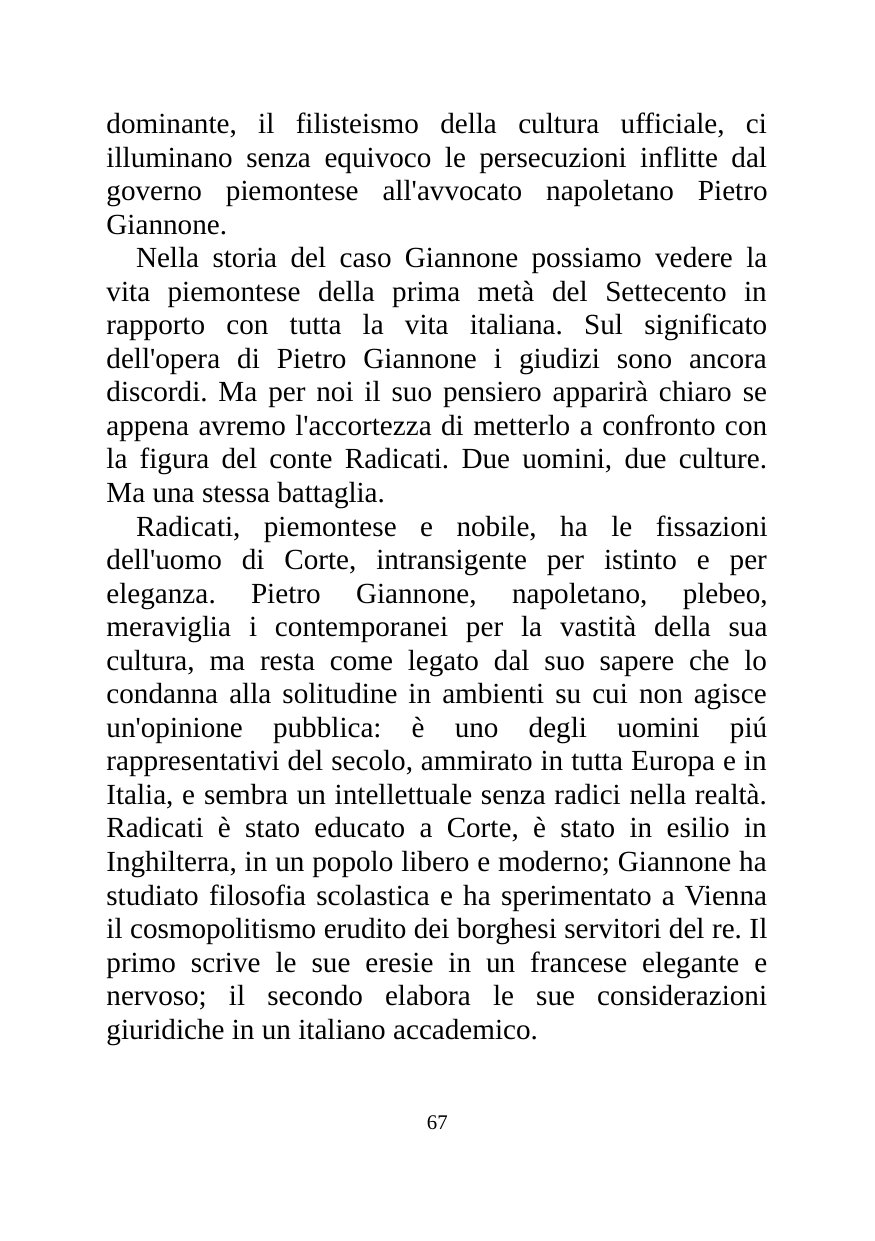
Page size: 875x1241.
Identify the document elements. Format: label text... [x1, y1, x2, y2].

text Radicati, piemontese e nobile, ha le fissazioni dell'uomo di Corte, intransigente per istinto e per eleganza. Pietro Giannone, napoletano, plebeo, meraviglia i contemporanei per la vastità della sua cultura, ma resta come legato dal suo sapere che lo condanna alla solitudine in ambienti su cui non agisce un'opinione pubblica: è uno degli uomini piú rappresentativi del secolo, ammirato in tutta Europa e in Italia, e sembra un intellettuale senza radici nella realtà. Radicati è stato educato a Corte, è stato in esilio in Inghilterra, in un popolo libero e moderno; Giannone ha studiato filosofia scolastica e ha sperimentato a Vienna il cosmopolitismo erudito dei borghesi servitori del re. Il primo scrive le sue eresie in un francese elegante e nervoso; il secondo elabora le sue considerazioni giuridiche in un italiano accademico. [106, 509, 768, 1045]
text dominante, il filisteismo della cultura ufficiale, ci illuminano senza equivoco le persecuzioni inflitte dal governo piemontese all'avvocato napoletano Pietro Giannone. [106, 106, 768, 240]
text Nella storia del caso Giannone possiamo vedere la vita piemontese della prima metà del Settecento in rapporto con tutta la vita italiana. Sul significato dell'opera di Pietro Giannone i giudizi sono ancora discordi. Ma per noi il suo pensiero apparirà chiaro se appena avremo l'accortezza di metterlo a confronto con la figura del conte Radicati. Due uomini, due culture. Ma una stessa battaglia. [106, 240, 768, 509]
